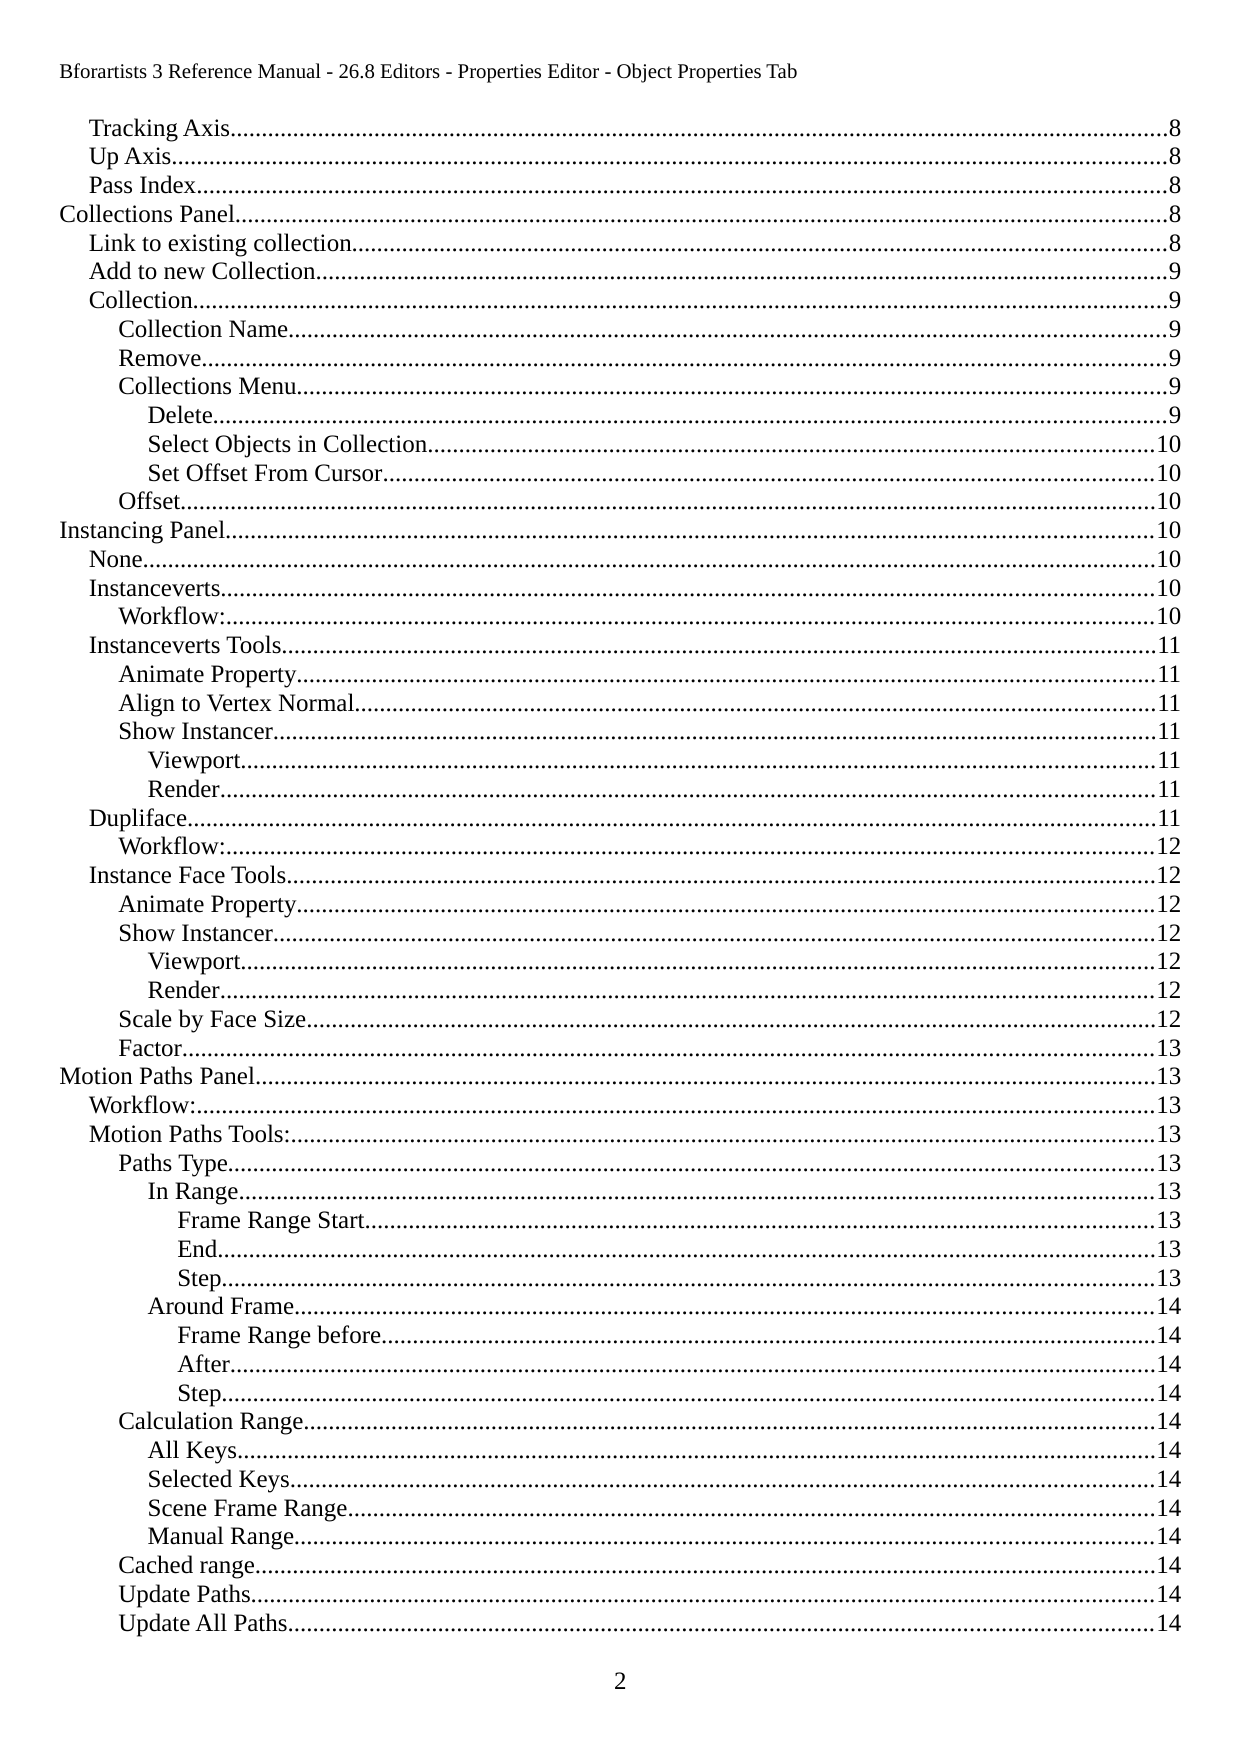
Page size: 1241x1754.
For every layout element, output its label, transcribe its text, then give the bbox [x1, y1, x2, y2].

text Align to Vertex Normal 11 [118, 688, 1181, 716]
text All Keys 14 [147, 1435, 1181, 1464]
text Scene Frame Range 14 [147, 1493, 1181, 1521]
text Motion Paths Panel 13 [59, 1061, 1181, 1090]
text Instancing Panel 10 [59, 515, 1181, 544]
text Set Offset From Cursor 10 [147, 458, 1181, 486]
text Workflow: 10 [118, 601, 1181, 630]
text Select Objects in Collection 10 [147, 429, 1181, 458]
text Animate Property 12 [118, 889, 1181, 918]
text Motion Paths Tools: 13 [88, 1119, 1181, 1148]
text Cached range 14 [118, 1550, 1181, 1579]
text Dupliface 11 [88, 803, 1181, 831]
text Show Instancer 12 [118, 918, 1181, 946]
text Instance Face Tools 12 [88, 860, 1181, 889]
text Collections Panel 8 [59, 199, 1181, 228]
text Step 13 [177, 1263, 1181, 1291]
text Around Frame 14 [147, 1291, 1181, 1320]
text Offset 10 [118, 486, 1181, 515]
text Animate Property 11 [118, 659, 1181, 688]
text Step 14 [177, 1378, 1181, 1406]
text Collections Menu 9 [118, 371, 1181, 400]
text Instanceverts Tools 11 [88, 630, 1181, 659]
text Tracking Axis 8 [88, 113, 1181, 141]
text Viewport 11 [147, 745, 1181, 774]
text Scale by Face Size 12 [118, 1004, 1181, 1033]
text Render 12 [147, 975, 1181, 1004]
text Instanceverts 10 [88, 573, 1181, 601]
text Collection Name 9 [118, 314, 1181, 343]
text After 14 [177, 1349, 1181, 1378]
text Factor 13 [118, 1033, 1181, 1061]
text Link to existing collection 8 [88, 228, 1181, 256]
text Manual Range 14 [147, 1521, 1181, 1550]
text Paths Type 13 [118, 1148, 1181, 1176]
text Render 11 [147, 774, 1181, 803]
text Delete 9 [147, 400, 1181, 429]
text Workflow: 13 [88, 1090, 1181, 1119]
text Update All Paths 14 [118, 1608, 1181, 1636]
text Collection 9 [88, 285, 1181, 314]
text Selected Keys 14 [147, 1464, 1181, 1493]
text End 13 [177, 1234, 1181, 1263]
text Up Axis 8 [88, 141, 1181, 170]
text Show Instancer 11 [118, 716, 1181, 745]
text Frame Range before 14 [177, 1320, 1181, 1349]
text Pass Index 8 [88, 170, 1181, 199]
text Workflow: 12 [118, 831, 1181, 860]
text Remove 9 [118, 343, 1181, 371]
text Viewport 12 [147, 946, 1181, 975]
text None 10 [88, 544, 1181, 573]
text In Range 13 [147, 1176, 1181, 1205]
text Update Paths 14 [118, 1579, 1181, 1608]
text Add to new Collection 9 [88, 256, 1181, 285]
text Calculation Range 14 [118, 1406, 1181, 1435]
text Frame Range Start 13 [177, 1205, 1181, 1234]
